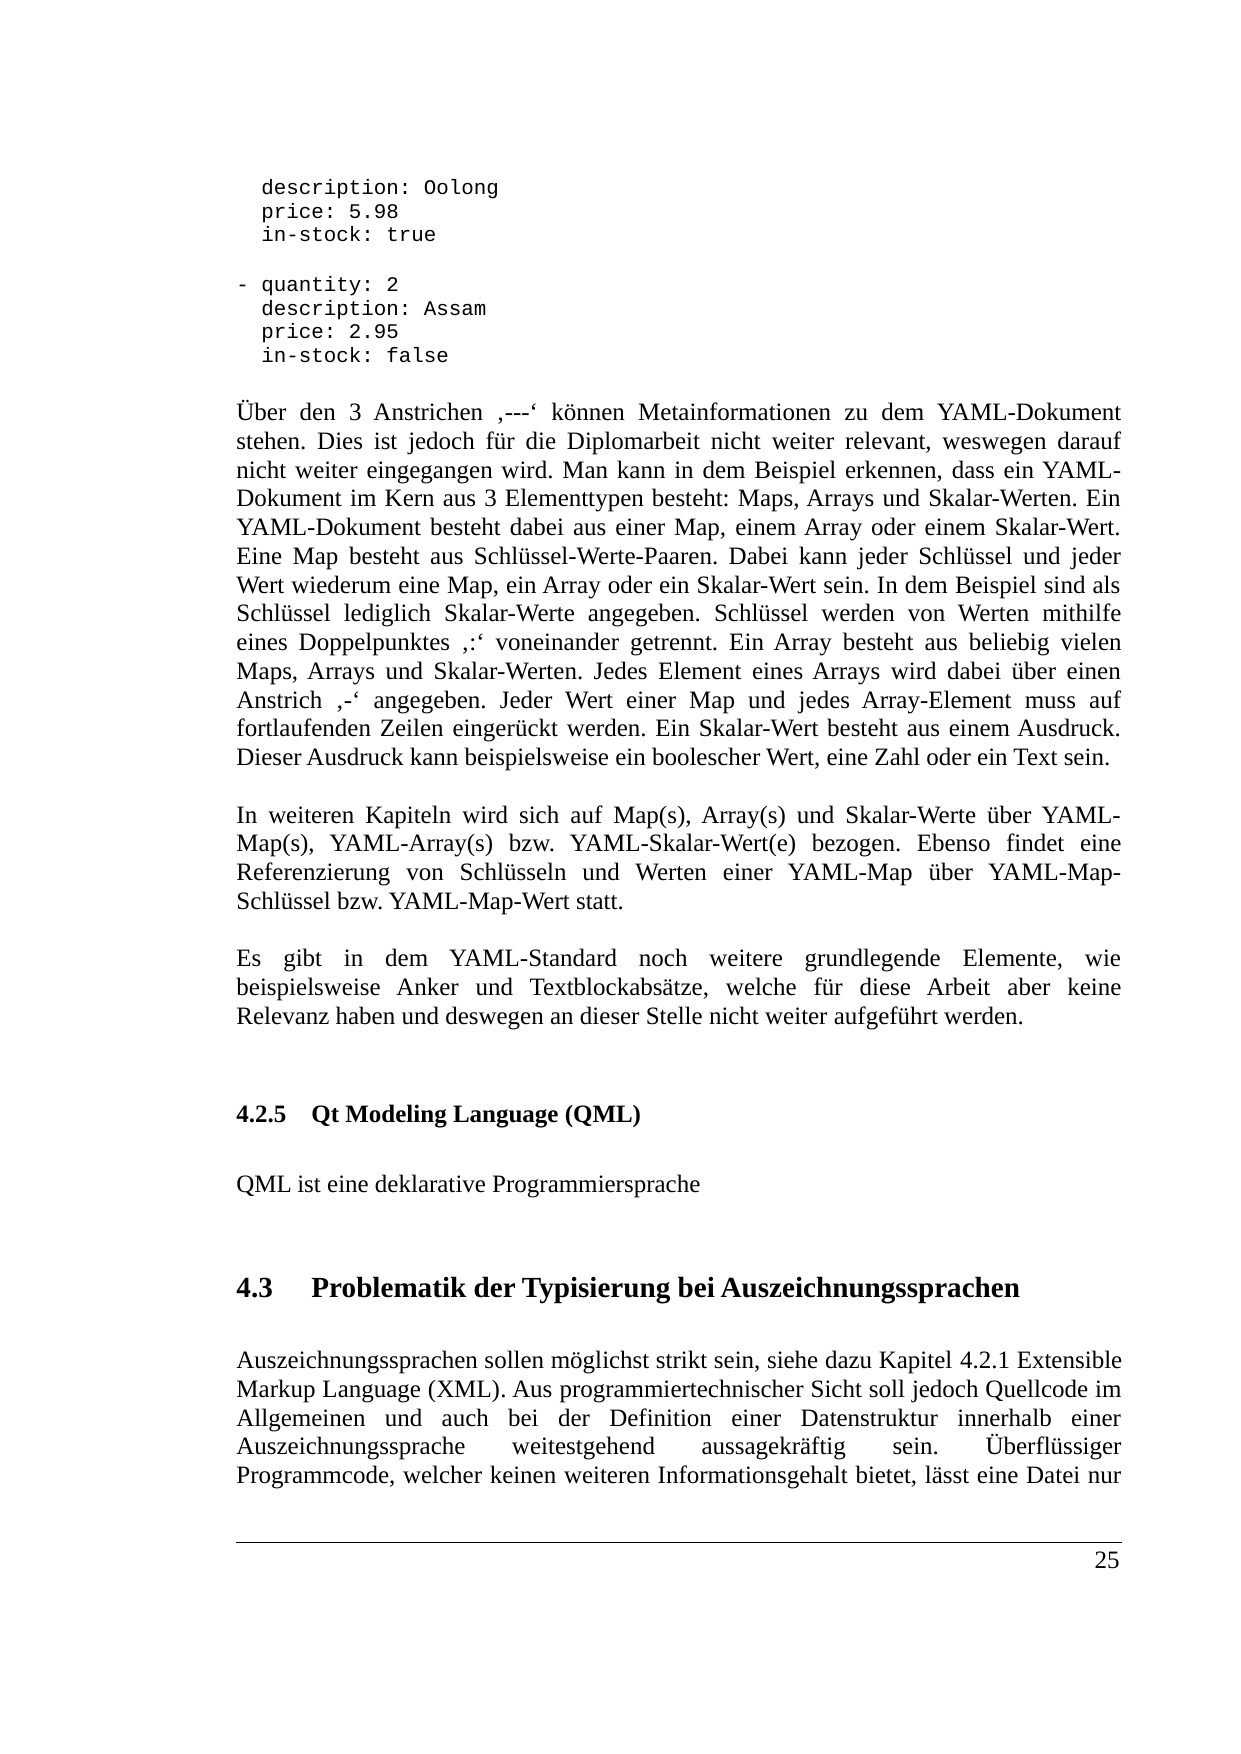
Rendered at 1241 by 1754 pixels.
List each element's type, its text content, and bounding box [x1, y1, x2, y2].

text Über den 3 Anstrichen ‚---‘ können Metainformationen zu dem YAML-Dokument stehen. Dies ist jedoch für die Diplomarbeit nicht weiter relevant, weswegen darauf nicht weiter eingegangen wird. Man kann in dem Beispiel erkennen, dass ein YAML-Dokument im Kern aus 3 Elementtypen besteht: Maps, Arrays und Skalar-Werten. Ein YAML-Dokument besteht dabei aus einer Map, einem Array oder einem Skalar-Wert. Eine Map besteht aus Schlüssel-Werte-Paaren. Dabei kann jeder Schlüssel und jeder Wert wiederum eine Map, ein Array oder ein Skalar-Wert sein. In dem Beispiel sind als Schlüssel lediglich Skalar-Werte angegeben. Schlüssel werden von Werten mithilfe eines Doppelpunktes ‚:‘ voneinander getrennt. Ein Array besteht aus beliebig vielen Maps, Arrays und Skalar-Werten. Jedes Element eines Arrays wird dabei über einen Anstrich ‚-‘ angegeben. Jeder Wert einer Map und jedes Array-Element muss auf fortlaufenden Zeilen eingerückt werden. Ein Skalar-Wert besteht aus einem Ausdruck. Dieser Ausdruck kann beispielsweise ein boolescher Wert, eine Zahl oder ein Text sein. [236, 397, 1122, 771]
text - quantity: 2 [236, 274, 1122, 297]
text Auszeichnungssprachen sollen möglichst strikt sein, siehe dazu Kapitel 4.2.1 Extensible Markup Language (XML). Aus programmiertechnischer Sicht soll jedoch Quellcode im Allgemeinen und auch bei der Definition einer Datenstruktur innerhalb einer Auszeichnungssprache weitestgehend aussagekräftig sein. Überflüssiger Programmcode, welcher keinen weiteren Informationsgehalt bietet, lässt eine Datei nur [236, 1345, 1122, 1489]
subtitle Problematik der Typisierung bei Auszeichnungssprachen [236, 1270, 1122, 1304]
text description: Oolong [236, 177, 1122, 201]
text QML ist eine deklarative Programmiersprache [236, 1169, 1122, 1198]
subtitle Qt Modeling Language (QML) [236, 1099, 1122, 1128]
text price: 2.95 [236, 321, 1122, 345]
text in-stock: true [236, 224, 1122, 248]
text Es gibt in dem YAML-Standard noch weitere grundlegende Elemente, wie beispielsweise Anker und Textblockabsätze, welche für diese Arbeit aber keine Relevanz haben und deswegen an dieser Stelle nicht weiter aufgeführt werden. [236, 943, 1122, 1030]
text In weiteren Kapiteln wird sich auf Map(s), Array(s) und Skalar-Werte über YAML-Map(s), YAML-Array(s) bzw. YAML-Skalar-Wert(e) bezogen. Ebenso findet eine Referenzierung von Schlüsseln und Werten einer YAML-Map über YAML-Map-Schlüssel bzw. YAML-Map-Wert statt. [236, 800, 1122, 915]
text description: Assam [236, 297, 1122, 321]
text in-stock: false [236, 345, 1122, 368]
text price: 5.98 [236, 201, 1122, 224]
